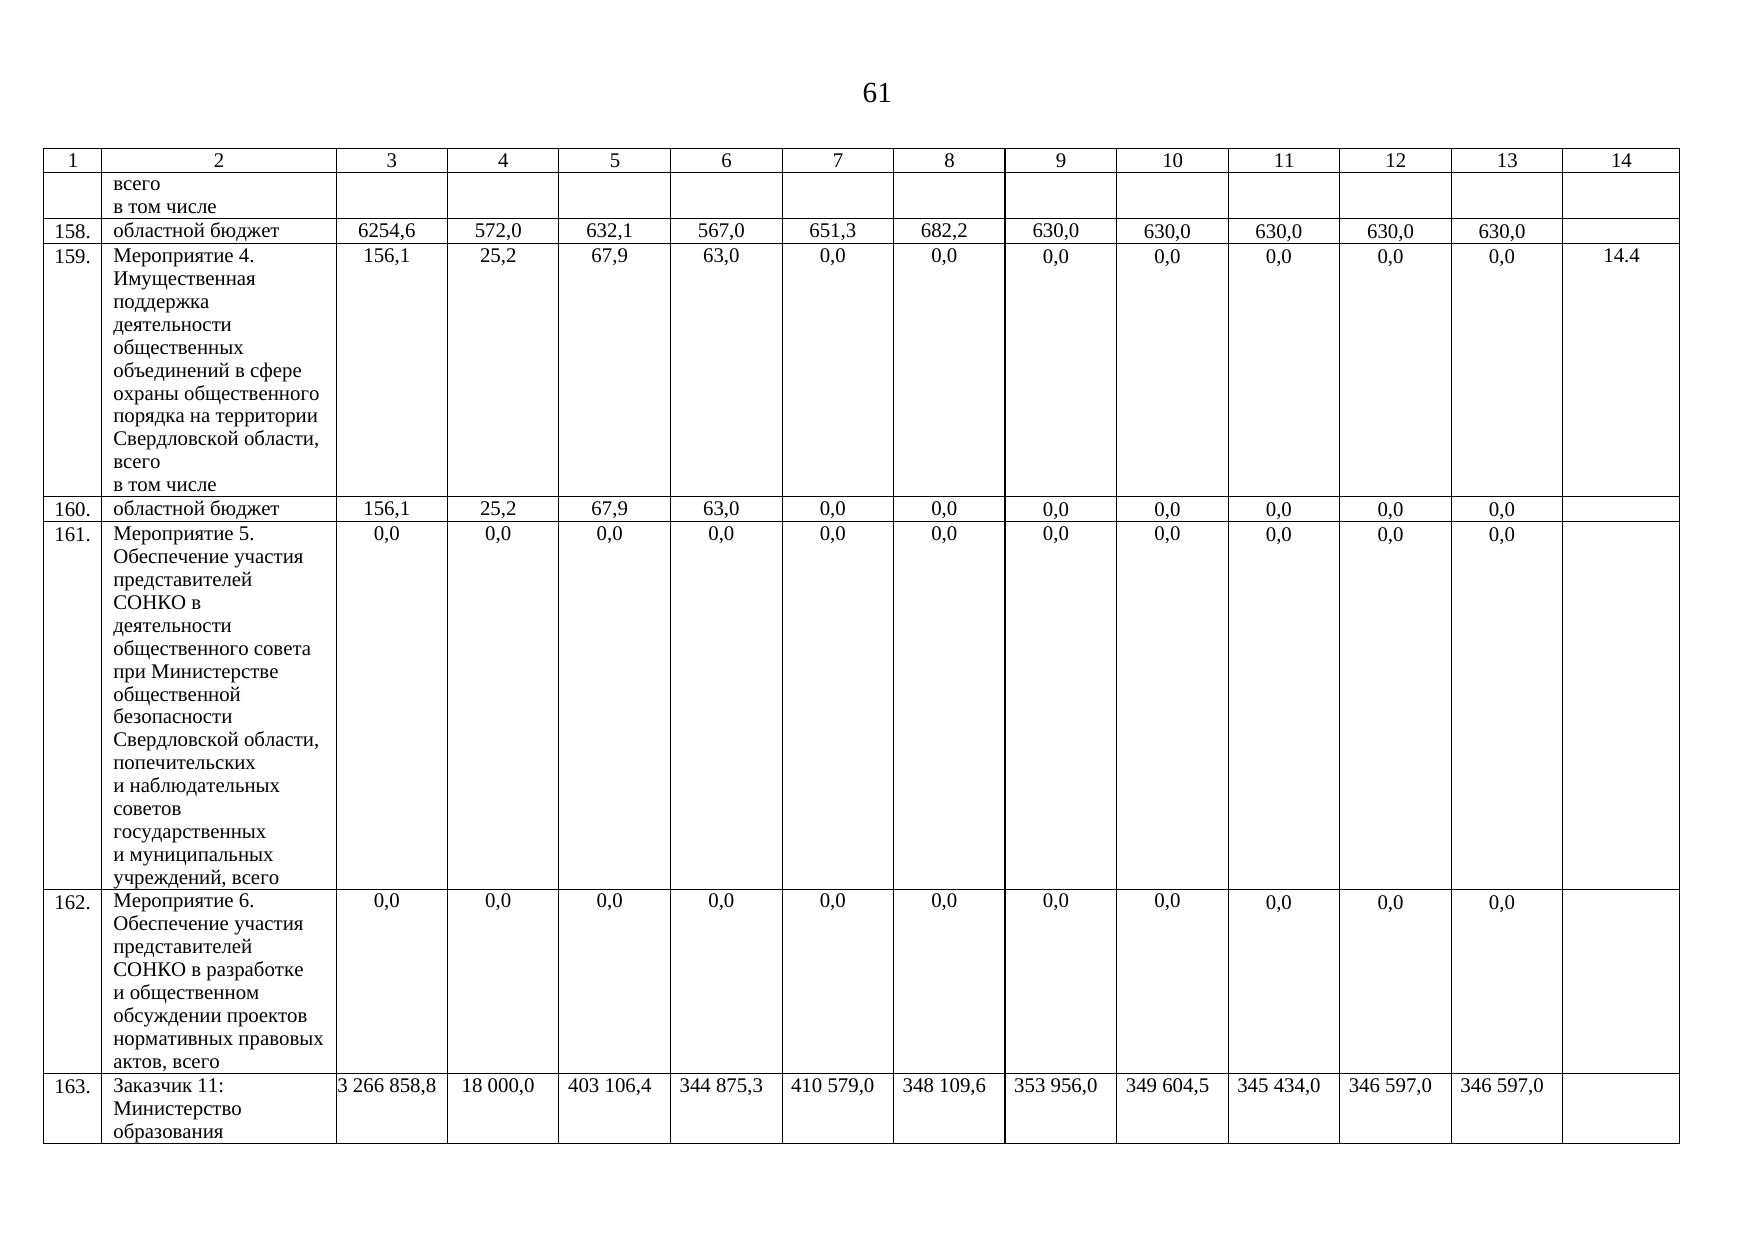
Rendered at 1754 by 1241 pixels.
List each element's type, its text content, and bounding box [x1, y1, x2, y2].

table_cell 158. [44, 219, 101, 243]
table_cell [783, 173, 893, 218]
table_header 14 [1563, 149, 1679, 172]
table_cell областной бюджет [102, 497, 336, 521]
table_cell [337, 173, 447, 218]
table_header 4 [448, 149, 558, 172]
table_cell [1563, 890, 1679, 1073]
table_cell 0,0 [1229, 890, 1339, 1073]
table_cell [1563, 497, 1679, 521]
table_cell [1563, 1074, 1679, 1143]
table_cell 6254,6 [337, 219, 447, 243]
table_cell 0,0 [894, 497, 1004, 521]
table_cell 403 106,4 [559, 1074, 670, 1143]
table_cell 18 000,0 [448, 1074, 558, 1143]
table_cell 14.4 [1563, 244, 1679, 496]
table_cell 160. [44, 497, 101, 521]
table_cell 651,3 [783, 219, 893, 243]
table_cell 0,0 [783, 497, 893, 521]
table_cell [1452, 173, 1562, 218]
table_cell 163. [44, 1074, 101, 1143]
table_cell [671, 173, 782, 218]
table_cell всего в том числе [102, 173, 336, 218]
table_cell 410 579,0 [783, 1074, 893, 1143]
table_cell 0,0 [1229, 244, 1339, 496]
table_cell 682,2 [894, 219, 1004, 243]
table_cell 0,0 [1452, 497, 1562, 521]
table_header 12 [1340, 149, 1451, 172]
table_cell 0,0 [1340, 497, 1451, 521]
table_cell 0,0 [1452, 244, 1562, 496]
table_cell 0,0 [671, 522, 782, 889]
table_cell 632,1 [559, 219, 670, 243]
table_cell 3 266 858,8 [337, 1074, 447, 1143]
table_cell 345 434,0 [1229, 1074, 1339, 1143]
table_cell 630,0 [1229, 219, 1339, 243]
table_cell 0,0 [1340, 890, 1451, 1073]
table_cell [1563, 522, 1679, 889]
table_cell 348 109,6 [894, 1074, 1004, 1143]
table_cell 0,0 [783, 244, 893, 496]
table_cell 0,0 [894, 522, 1004, 889]
table_cell 0,0 [1117, 890, 1228, 1073]
table_cell [559, 173, 670, 218]
table_cell [44, 173, 101, 218]
table_cell 0,0 [1340, 244, 1451, 496]
table_cell 0,0 [1229, 522, 1339, 889]
table_cell 353 956,0 [1006, 1074, 1116, 1143]
table_header 2 [102, 149, 336, 172]
table_cell 156,1 [337, 244, 447, 496]
table_cell 0,0 [671, 890, 782, 1073]
table_header 10 [1117, 149, 1228, 172]
table_cell 630,0 [1117, 219, 1228, 243]
table_cell 567,0 [671, 219, 782, 243]
table_cell 0,0 [1006, 244, 1116, 496]
table_cell 0,0 [337, 522, 447, 889]
table_cell 162. [44, 890, 101, 1073]
table_cell [1006, 173, 1116, 218]
table_header 3 [337, 149, 447, 172]
table_cell 0,0 [1117, 497, 1228, 521]
table_cell 346 597,0 [1452, 1074, 1562, 1143]
table_cell [1117, 173, 1228, 218]
table_header 11 [1229, 149, 1339, 172]
table_header 5 [559, 149, 670, 172]
table_cell 0,0 [337, 890, 447, 1073]
table_cell 0,0 [1006, 497, 1116, 521]
table_cell 25,2 [448, 244, 558, 496]
table_cell 67,9 [559, 244, 670, 496]
table_cell 349 604,5 [1117, 1074, 1228, 1143]
table_cell [894, 173, 1004, 218]
table_cell 0,0 [1452, 522, 1562, 889]
table_cell Заказчик 11: Министерство образования [102, 1074, 336, 1143]
table_header 13 [1452, 149, 1562, 172]
table_cell 0,0 [559, 522, 670, 889]
table_cell 630,0 [1452, 219, 1562, 243]
table_cell 0,0 [894, 890, 1004, 1073]
table_cell [1563, 173, 1679, 218]
table_cell 63,0 [671, 497, 782, 521]
table_cell 0,0 [559, 890, 670, 1073]
table_header 9 [1006, 149, 1116, 172]
table_cell 0,0 [1006, 890, 1116, 1073]
table_cell Мероприятие 4. Имущественная поддержка деятельности общественных объединений в сфере охраны общественного порядка на территории Свердловской области, всего в том числе [102, 244, 336, 496]
table_cell 0,0 [448, 522, 558, 889]
table_cell 63,0 [671, 244, 782, 496]
table_cell 0,0 [1117, 522, 1228, 889]
table_cell 0,0 [1006, 522, 1116, 889]
table_header 1 [44, 149, 101, 172]
table_cell 67,9 [559, 497, 670, 521]
table_cell 0,0 [783, 890, 893, 1073]
table_cell 630,0 [1006, 219, 1116, 243]
table_header 6 [671, 149, 782, 172]
table_cell [448, 173, 558, 218]
table_cell [1340, 173, 1451, 218]
table_cell 0,0 [1452, 890, 1562, 1073]
table_cell 161. [44, 522, 101, 889]
table_cell 0,0 [1340, 522, 1451, 889]
table_header 7 [783, 149, 893, 172]
table_header 8 [894, 149, 1004, 172]
table_cell 25,2 [448, 497, 558, 521]
table_cell 630,0 [1340, 219, 1451, 243]
table_cell 344 875,3 [671, 1074, 782, 1143]
table_cell 159. [44, 244, 101, 496]
table_cell 0,0 [1117, 244, 1228, 496]
table_cell [1563, 219, 1679, 243]
table_cell 0,0 [783, 522, 893, 889]
table_cell [1229, 173, 1339, 218]
table_cell 0,0 [894, 244, 1004, 496]
table_cell 156,1 [337, 497, 447, 521]
table_cell Мероприятие 6. Обеспечение участия представителей СОНКО в разработке и общественном обсуждении проектов нормативных правовых актов, всего [102, 890, 336, 1073]
table_cell Мероприятие 5. Обеспечение участия представителей СОНКО в деятельности общественного совета при Министерстве общественной безопасности Свердловской области, попечительских и наблюдательных советов государственных и муниципальных учреждений, всего [102, 522, 336, 889]
table_cell 0,0 [448, 890, 558, 1073]
table_cell 572,0 [448, 219, 558, 243]
table_cell 0,0 [1229, 497, 1339, 521]
table_cell 346 597,0 [1340, 1074, 1451, 1143]
table_cell областной бюджет [102, 219, 336, 243]
